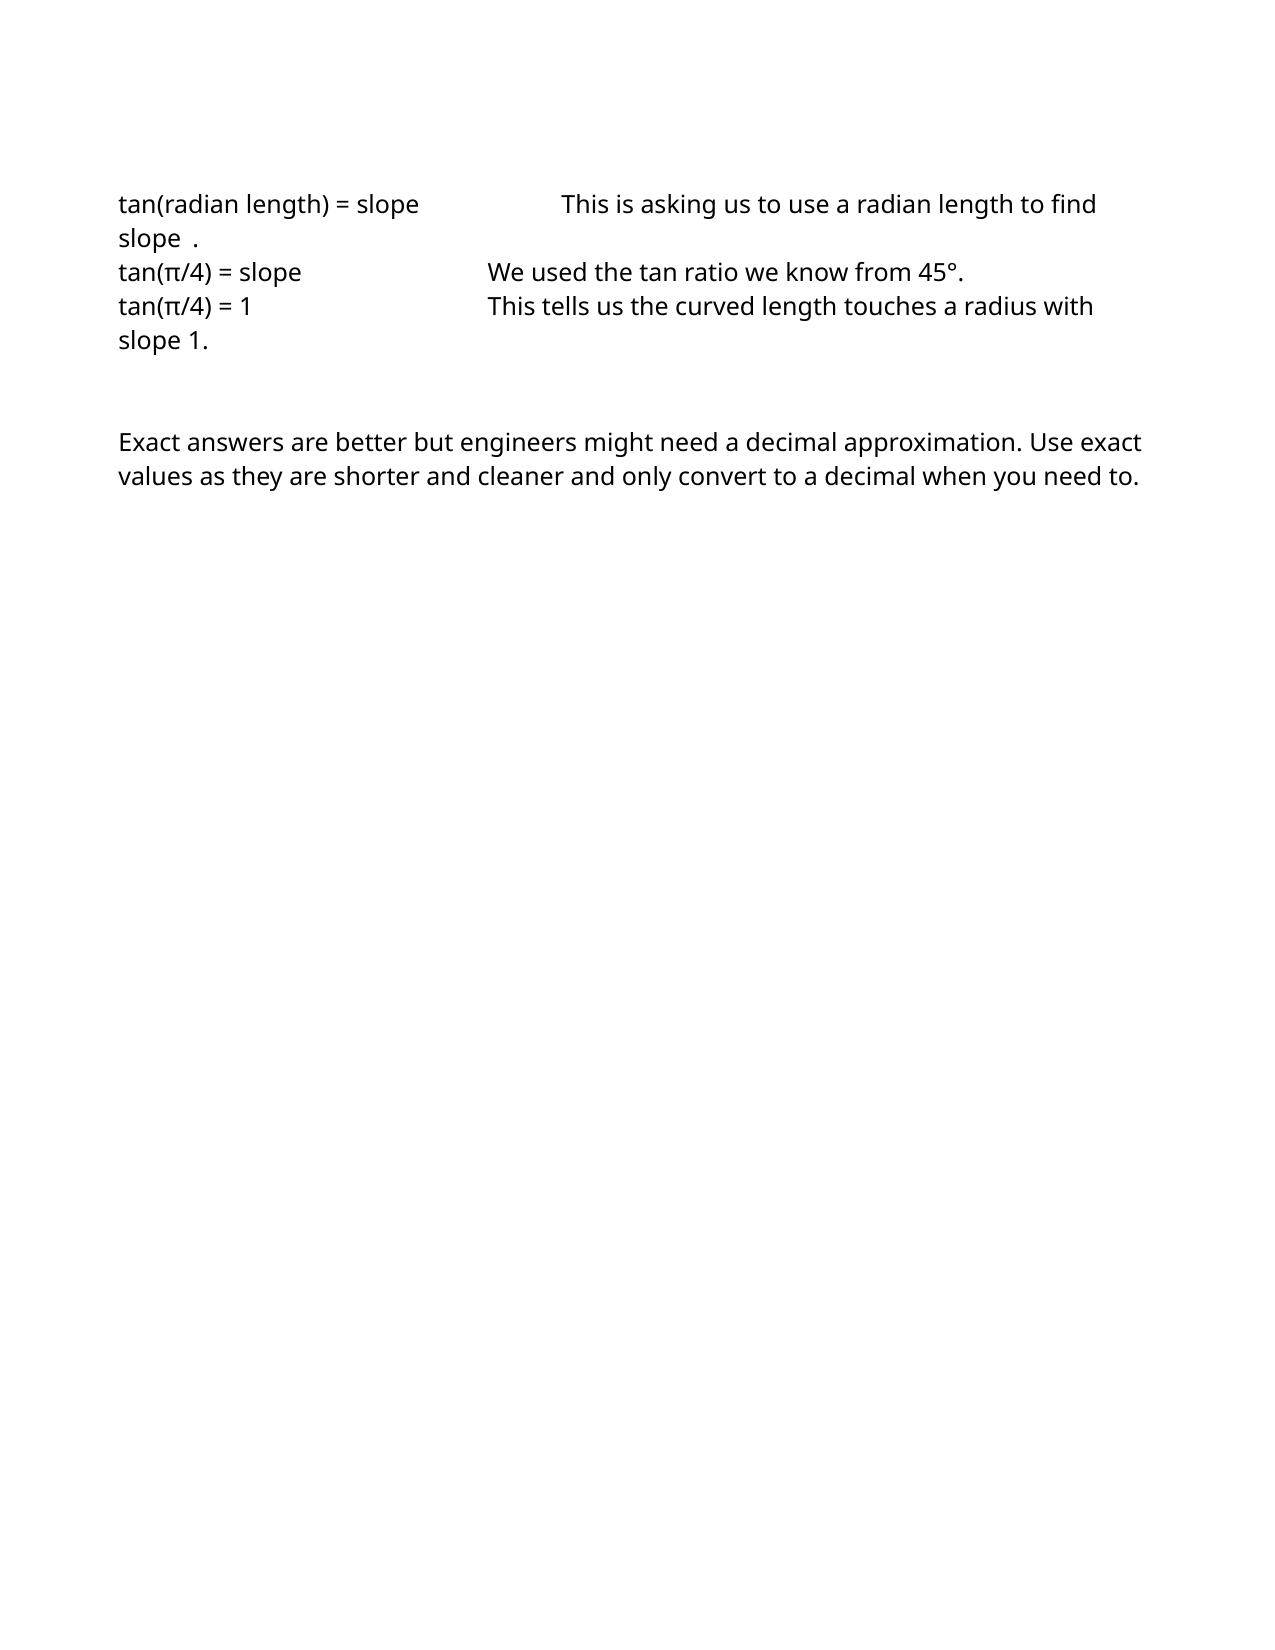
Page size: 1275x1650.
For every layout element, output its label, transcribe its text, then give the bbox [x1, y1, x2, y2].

text tan(radian length) = slope This is asking us to use a radian length to find slope . [118, 186, 1157, 254]
text tan(π/4) = slope We used the tan ratio we know from 45°. [118, 254, 1157, 288]
text Exact answers are better but engineers might need a decimal approximation. Use exact values as they are shorter and cleaner and only convert to a decimal when you need to. [118, 425, 1157, 493]
text tan(π/4) = 1 This tells us the curved length touches a radius with slope 1. [118, 288, 1157, 357]
